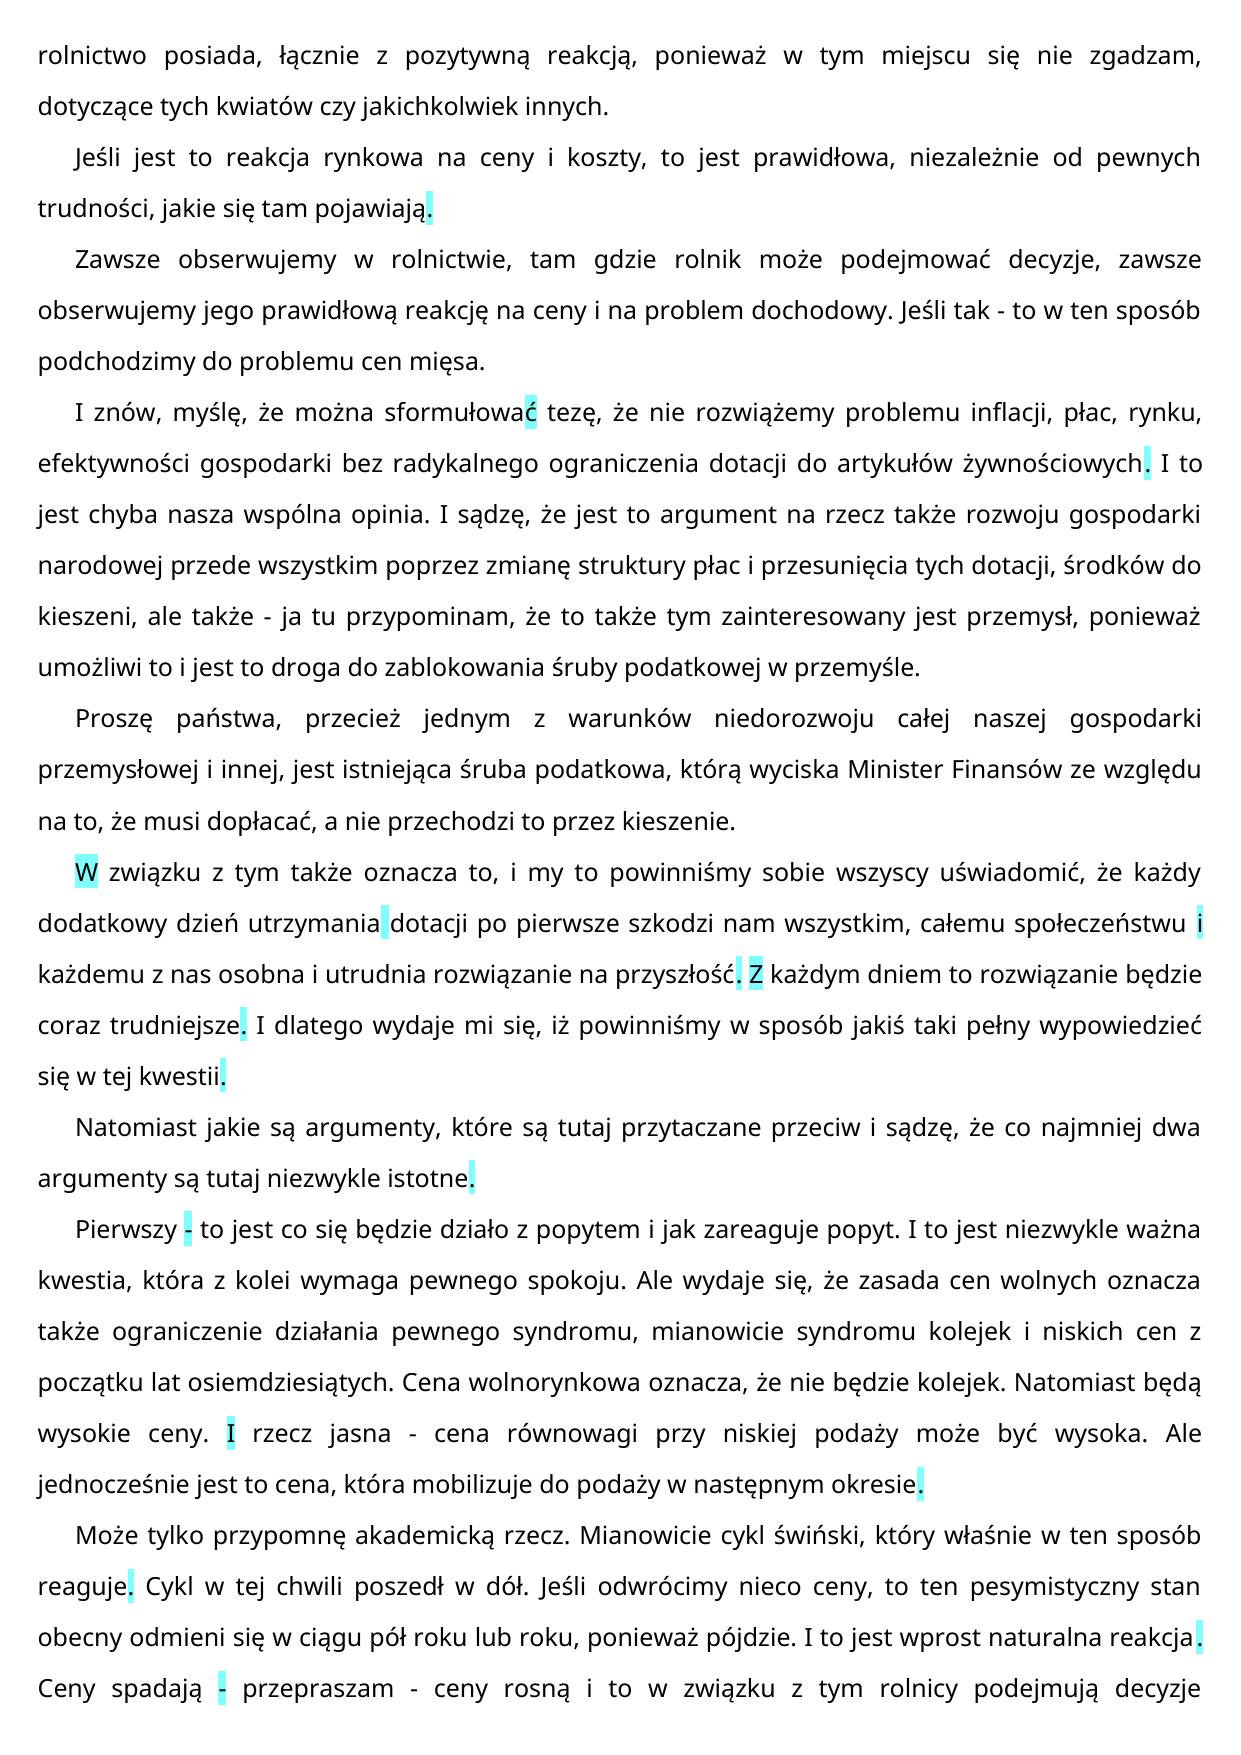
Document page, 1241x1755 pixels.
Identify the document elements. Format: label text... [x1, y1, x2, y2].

text W związku z tym także oznacza to, i my to powinniśmy sobie wszyscy uświadomić, że każdy dodatkowy dzień utrzymania dotacji po pierwsze szkodzi nam wszystkim, całemu społeczeństwu i każdemu z nas osobna i utrudnia rozwiązanie na przyszłość. Z każdym dniem to rozwiązanie będzie coraz trudniejsze. I dlatego wydaje mi się, iż powinniśmy w sposób jakiś taki pełny wypowiedzieć się w tej kwestii. [37, 854, 1203, 1092]
text Proszę państwa, przecież jednym z warunków niedorozwoju całej naszej gospodarki przemysłowej i innej, jest istniejąca śruba podatkowa, którą wyciska Minister Finansów ze względu na to, że musi dopłacać, a nie przechodzi to przez kieszenie. [37, 701, 1203, 837]
text I znów, myślę, że można sformułować tezę, że nie rozwiążemy problemu inflacji, płac, rynku, efektywności gospodarki bez radykalnego ograniczenia dotacji do artykułów żywnościowych. I to jest chyba nasza wspólna opinia. I sądzę, że jest to argument na rzecz także rozwoju gospodarki narodowej przede wszystkim poprzez zmianę struktury płac i przesunięcia tych dotacji, środków do kieszeni, ale także - ja tu przypominam, że to także tym zainteresowany jest przemysł, ponieważ umożliwi to i jest to droga do zablokowania śruby podatkowej w przemyśle. [37, 395, 1203, 684]
text Pierwszy - to jest co się będzie działo z popytem i jak zareaguje popyt. I to jest niezwykle ważna kwestia, która z kolei wymaga pewnego spokoju. Ale wydaje się, że zasada cen wolnych oznacza także ograniczenie działania pewnego syndromu, mianowicie syndromu kolejek i niskich cen z początku lat osiemdziesiątych. Cena wolnorynkowa oznacza, że nie będzie kolejek. Natomiast będą wysokie ceny. I rzecz jasna - cena równowagi przy niskiej podaży może być wysoka. Ale jednocześnie jest to cena, która mobilizuje do podaży w następnym okresie. [37, 1211, 1203, 1501]
text rolnictwo posiada, łącznie z pozytywną reakcją, ponieważ w tym miejscu się nie zgadzam, dotyczące tych kwiatów czy jakichkolwiek innych. [37, 37, 1203, 123]
text Może tylko przypomnę akademicką rzecz. Mianowicie cykl świński, który właśnie w ten sposób reaguje. Cykl w tej chwili poszedł w dół. Jeśli odwrócimy nieco ceny, to ten pesymistyczny stan obecny odmieni się w ciągu pół roku lub roku, ponieważ pójdzie. I to jest wprost naturalna reakcja. Ceny spadają - przepraszam - ceny rosną i to w związku z tym rolnicy podejmują decyzje [37, 1518, 1203, 1705]
text Zawsze obserwujemy w rolnictwie, tam gdzie rolnik może podejmować decyzje, zawsze obserwujemy jego prawidłową reakcję na ceny i na problem dochodowy. Jeśli tak - to w ten sposób podchodzimy do problemu cen mięsa. [37, 242, 1203, 378]
text Jeśli jest to reakcja rynkowa na ceny i koszty, to jest prawidłowa, niezależnie od pewnych trudności, jakie się tam pojawiają. [37, 139, 1203, 225]
text Natomiast jakie są argumenty, które są tutaj przytaczane przeciw i sądzę, że co najmniej dwa argumenty są tutaj niezwykle istotne. [37, 1109, 1203, 1194]
